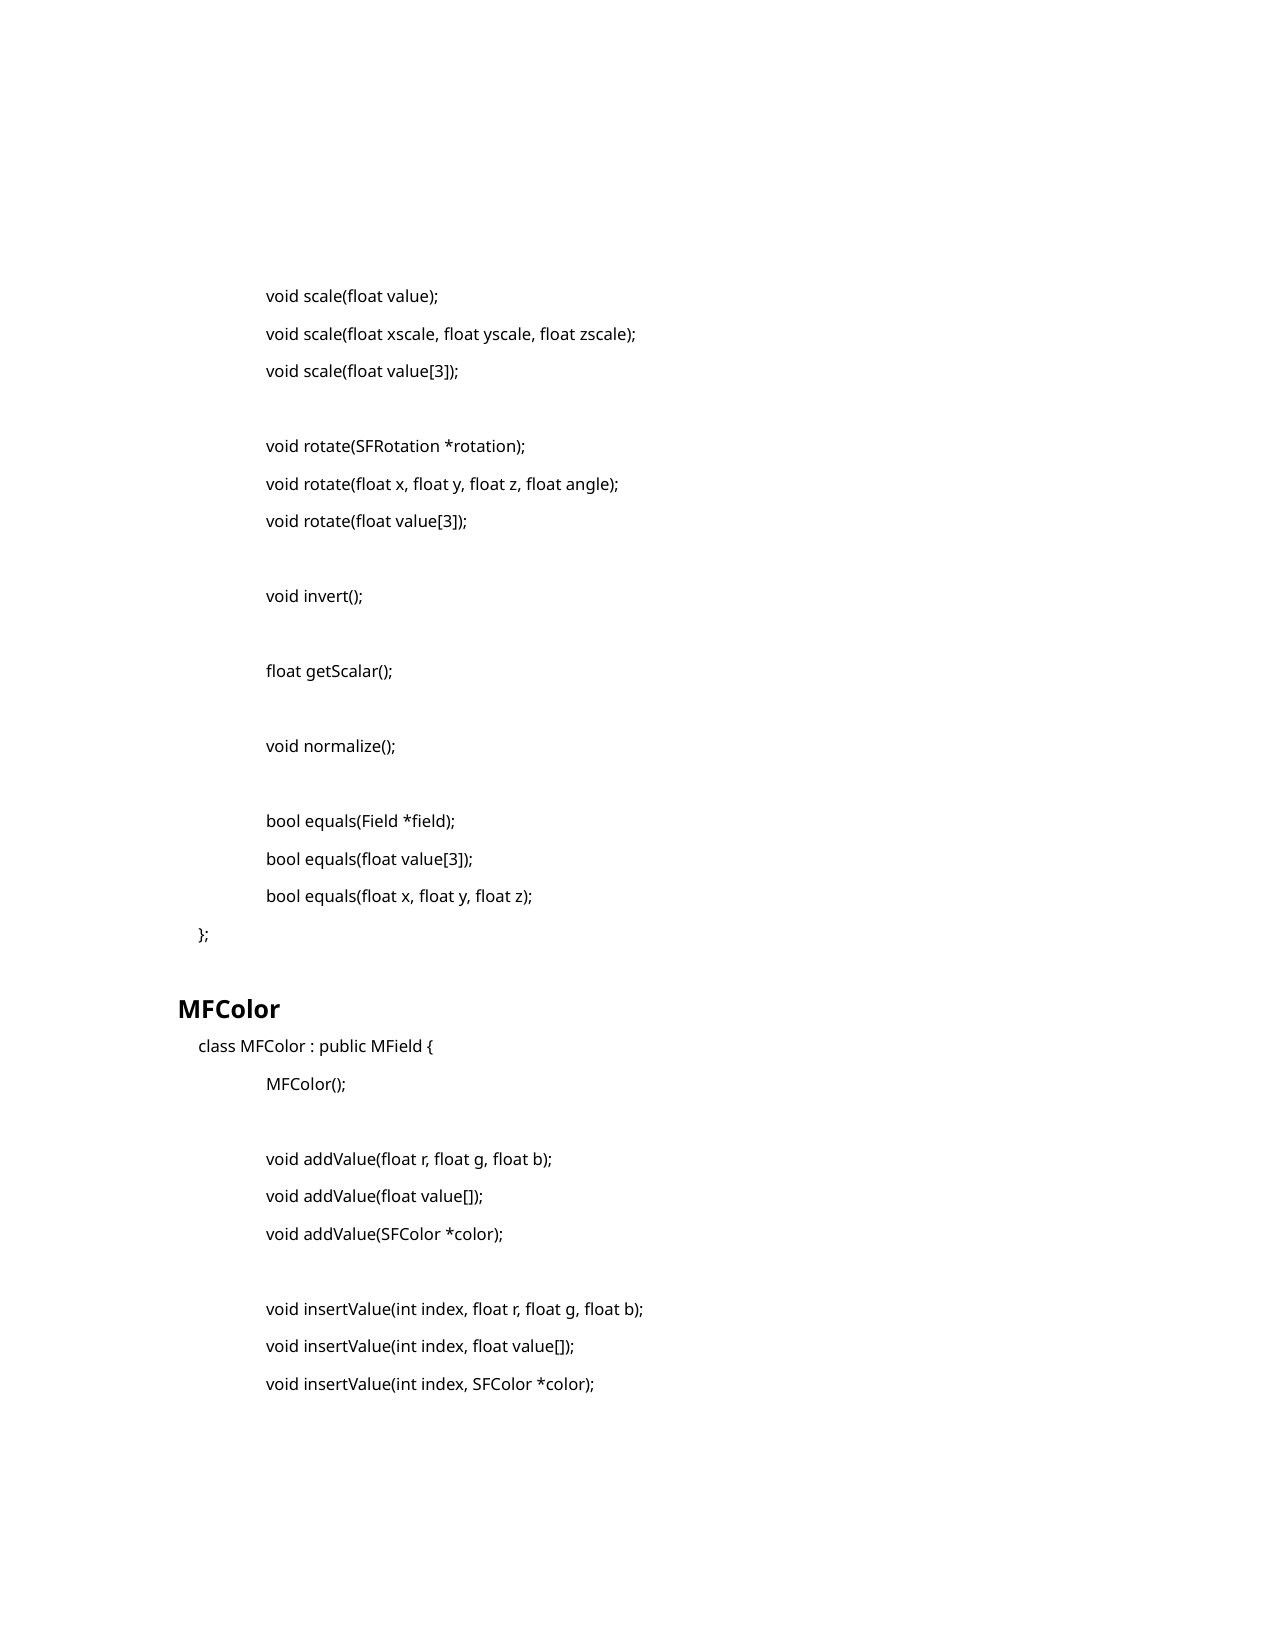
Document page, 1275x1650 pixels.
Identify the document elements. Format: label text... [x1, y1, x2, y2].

text void scale(float value[3]); [198, 352, 1098, 390]
text void insertValue(int index, float r, float g, float b); [198, 1290, 1098, 1327]
text MFColor(); [198, 1065, 1098, 1102]
subtitle MFColor [177, 990, 1098, 1027]
text void invert(); [198, 577, 1098, 615]
text void rotate(SFRotation *rotation); [198, 427, 1098, 465]
text void rotate(float x, float y, float z, float angle); [198, 465, 1098, 502]
text float getScalar(); [198, 652, 1098, 690]
text void insertValue(int index, SFColor *color); [198, 1365, 1098, 1402]
text class MFColor : public MField { [198, 1027, 1098, 1065]
text void normalize(); [198, 727, 1098, 765]
text void addValue(float r, float g, float b); [198, 1140, 1098, 1177]
text void scale(float value); [198, 277, 1098, 315]
text void addValue(float value[]); [198, 1177, 1098, 1215]
text void addValue(SFColor *color); [198, 1215, 1098, 1252]
text bool equals(float x, float y, float z); [198, 877, 1098, 915]
text }; [198, 915, 1098, 952]
text void insertValue(int index, float value[]); [198, 1327, 1098, 1365]
text void rotate(float value[3]); [198, 502, 1098, 540]
text void scale(float xscale, float yscale, float zscale); [198, 315, 1098, 352]
text bool equals(Field *field); [198, 802, 1098, 840]
text bool equals(float value[3]); [198, 840, 1098, 877]
